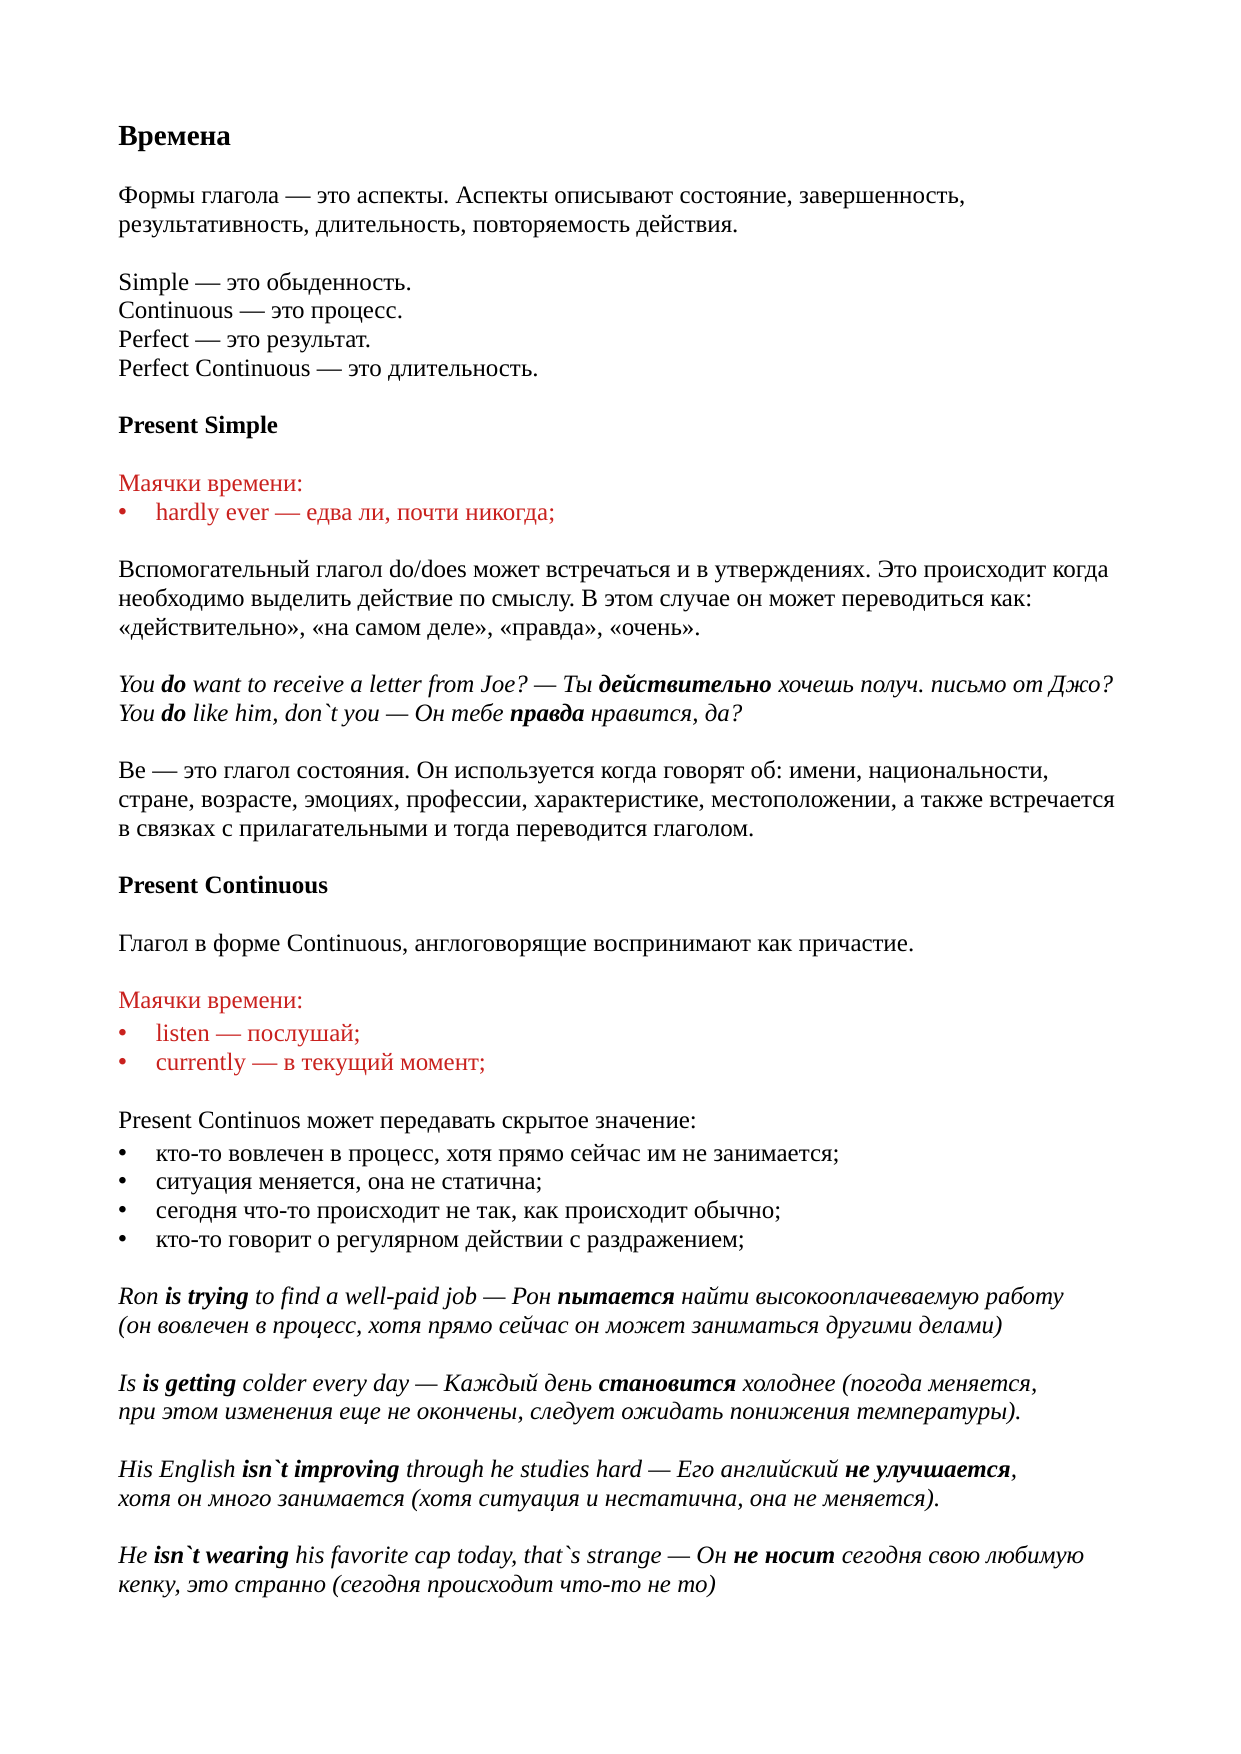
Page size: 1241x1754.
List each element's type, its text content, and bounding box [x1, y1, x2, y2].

text Perfect Continuous — это длительность. [118, 353, 1122, 382]
text You do like him, don`t you — Он тебе правда нравится, да? [118, 698, 1122, 727]
text Present Continuous [118, 870, 1122, 899]
text Present Continuos может передавать скрытое значение: [118, 1105, 1122, 1133]
text (он вовлечен в процесс, хотя прямо сейчас он может заниматься другими делами) [118, 1310, 1122, 1339]
text Be — это глагол состояния. Он используется когда говорят об: имени, национальности, стране, возрасте, эмоциях, профессии, характеристике, местоположении, а также встречается в связках с прилагательными и тогда переводится глаголом. [118, 755, 1122, 842]
list кто-то говорит о регулярном действии с раздражением; [118, 1224, 1122, 1253]
text You do want to receive a letter from Joe? — Ты действительно хочешь получ. письмо от Джо? [118, 669, 1122, 698]
list сегодня что-то происходит не так, как происходит обычно; [118, 1195, 1122, 1224]
text Perfect — это результат. [118, 324, 1122, 353]
list currently — в текущий момент; [118, 1047, 1122, 1076]
text Времена [118, 118, 1122, 152]
list hardly ever — едва ли, почти никогда; [118, 497, 1122, 525]
text Формы глагола — это аспекты. Аспекты описывают состояние, завершенность, результативность, длительность, повторяемость действия. [118, 180, 1122, 238]
text Is is getting colder every day — Каждый день становится холоднее (погода меняется, [118, 1368, 1122, 1396]
text Simple — это обыденность. [118, 267, 1122, 295]
text Вспомогательный глагол do/does может встречаться и в утверждениях. Это происходит когда необходимо выделить действие по смыслу. В этом случае он может переводиться как: «действительно», «на самом деле», «правда», «очень». [118, 554, 1122, 640]
list кто-то вовлечен в процесс, хотя прямо сейчас им не занимается; [118, 1138, 1122, 1166]
text Continuous — это процесс. [118, 295, 1122, 324]
list listen — послушай; [118, 1018, 1122, 1047]
text Маячки времени: [118, 985, 1122, 1014]
list ситуация меняется, она не статична; [118, 1166, 1122, 1195]
text Ron is trying to find a well-paid job — Рон пытается найти высокооплачеваемую работу [118, 1281, 1122, 1310]
text хотя он много занимается (хотя ситуация и нестатична, она не меняется). [118, 1483, 1122, 1511]
text Глагол в форме Continuous, англоговорящие воспринимают как причастие. [118, 928, 1122, 957]
text He isn`t wearing his favorite cap today, that`s strange — Он не носит сегодня свою любимую кепку, это странно (сегодня происходит что-то не то) [118, 1540, 1122, 1598]
text при этом изменения еще не окончены, следует ожидать понижения температуры). [118, 1396, 1122, 1425]
text Маячки времени: [118, 468, 1122, 497]
text Present Simple [118, 410, 1122, 439]
text His English isn`t improving through he studies hard — Его английский не улучшается, [118, 1454, 1122, 1483]
